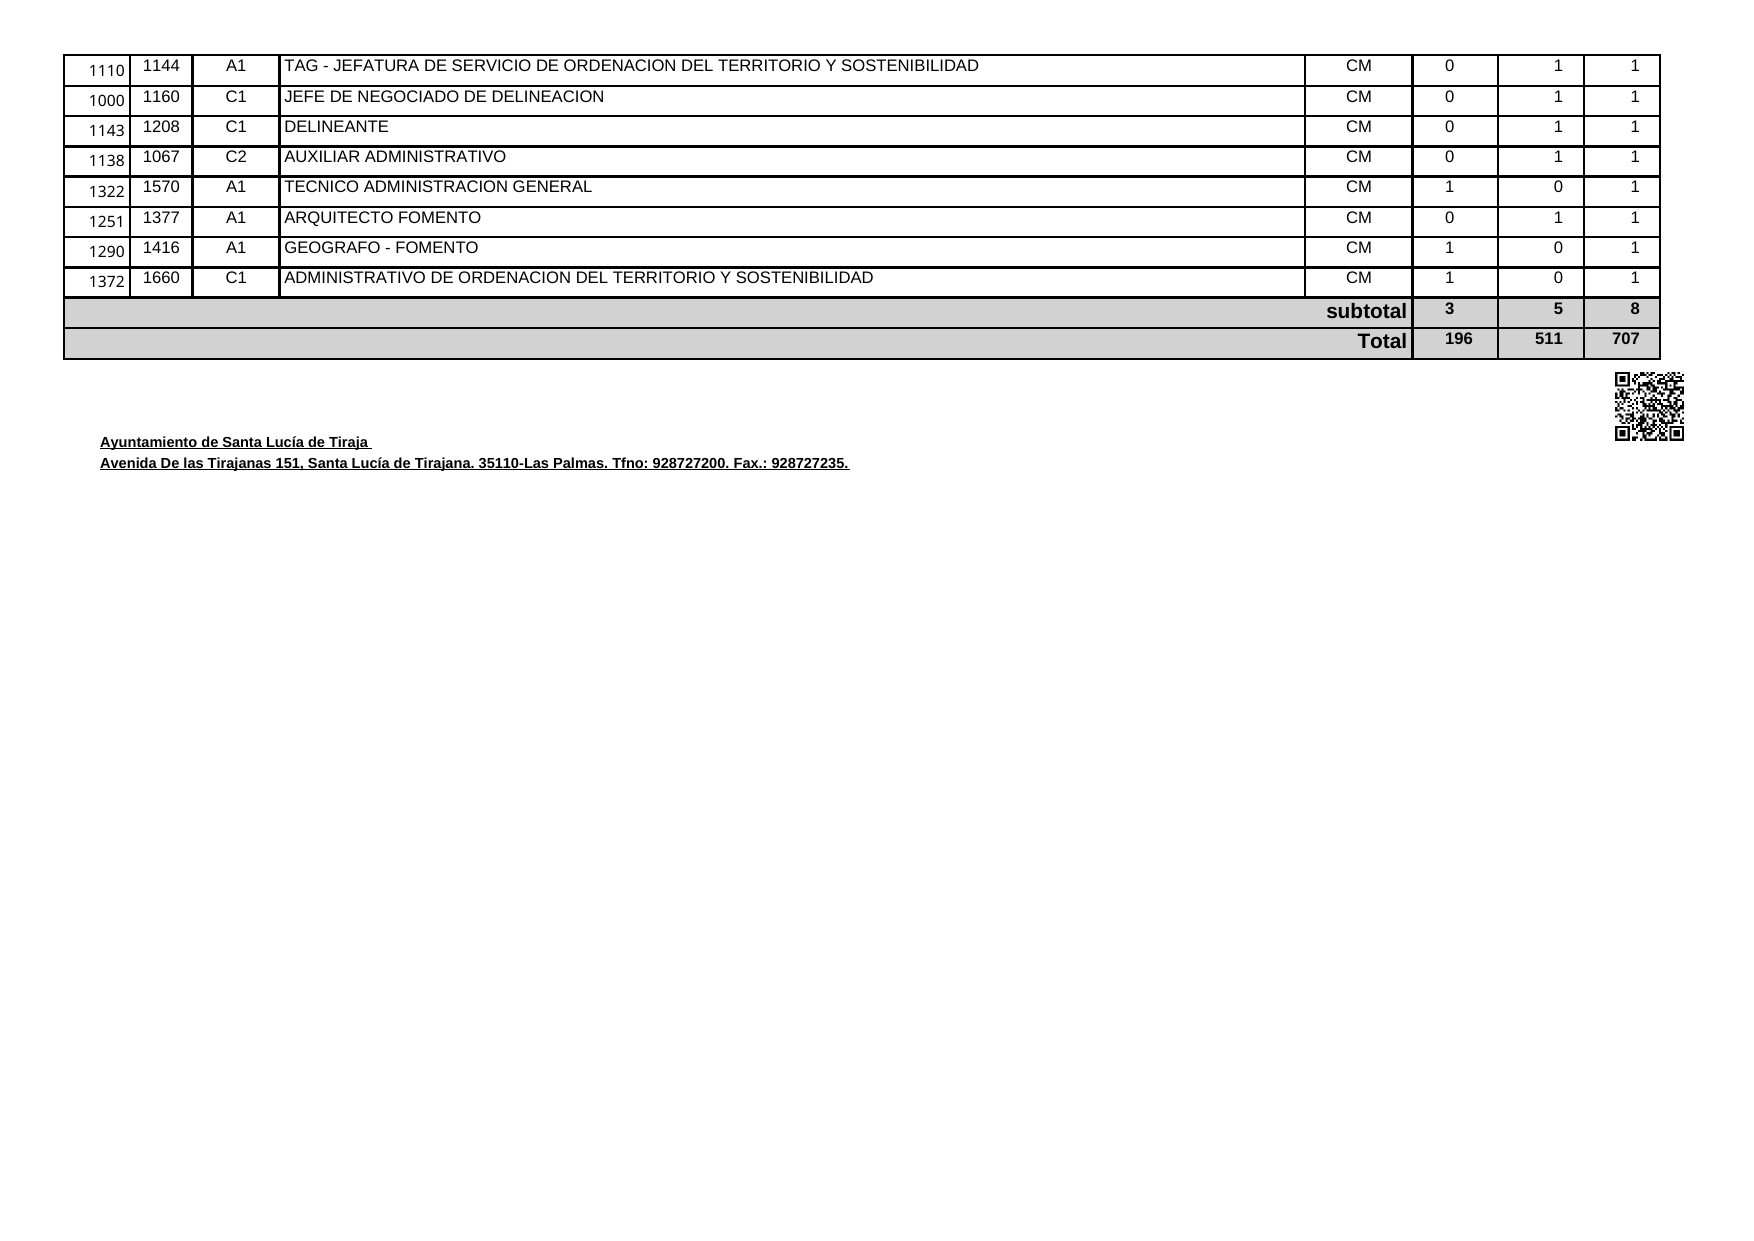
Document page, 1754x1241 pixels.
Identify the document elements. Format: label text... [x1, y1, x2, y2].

table_header Ayuntamiento de Santa Lucía de Tiraja Avenida De las Tirajanas 151, Santa Lucía de Tirajana. 35110-Las Palmas. Tfno: 928727200. Fax.: 928727235. [63, 371, 1615, 472]
table_cell CM [1306, 269, 1411, 296]
table_cell 1 [1585, 178, 1659, 206]
table_cell 5 [1499, 299, 1583, 327]
table_cell 1143 [65, 117, 129, 145]
table_cell GEOGRAFO - FOMENTO [281, 238, 1304, 266]
table_cell CM [1306, 87, 1411, 115]
table_cell 1144 [131, 56, 191, 85]
table_cell 0 [1414, 208, 1497, 236]
table_cell 1 [1585, 56, 1659, 85]
table_cell JEFE DE NEGOCIADO DE DELINEACION [281, 87, 1304, 115]
table_cell ARQUITECTO FOMENTO [281, 208, 1304, 236]
table_cell 1 [1499, 208, 1583, 236]
table_cell 707 [1585, 329, 1659, 358]
table_cell 1 [1414, 269, 1497, 296]
table_cell A1 [194, 56, 278, 85]
table_cell 1000 [65, 87, 129, 115]
table_cell 1138 [65, 148, 129, 175]
table_cell 196 [1414, 329, 1497, 358]
table_cell C1 [194, 269, 278, 296]
table_cell 1 [1414, 178, 1497, 206]
table_cell C1 [194, 87, 278, 115]
table_cell 0 [1499, 178, 1583, 206]
table_cell CM [1306, 208, 1411, 236]
table_cell TAG - JEFATURA DE SERVICIO DE ORDENACION DEL TERRITORIO Y SOSTENIBILIDAD [281, 56, 1304, 85]
table_cell 1416 [131, 238, 191, 266]
table_cell C2 [194, 148, 278, 175]
table_cell A1 [194, 178, 278, 206]
table_cell 1377 [131, 208, 191, 236]
table_cell subtotal [65, 299, 1411, 327]
table_cell 1 [1585, 148, 1659, 175]
table_cell 1251 [65, 208, 129, 236]
table_cell 0 [1499, 238, 1583, 266]
table_cell 1208 [131, 117, 191, 145]
table_cell 1 [1585, 208, 1659, 236]
table_cell 1 [1499, 148, 1583, 175]
table_cell 8 [1585, 299, 1659, 327]
picture [1615, 372, 1684, 441]
table_header [1615, 371, 1712, 472]
table_cell TECNICO ADMINISTRACION GENERAL [281, 178, 1304, 206]
table_cell 1 [1585, 87, 1659, 115]
table_cell ADMINISTRATIVO DE ORDENACION DEL TERRITORIO Y SOSTENIBILIDAD [281, 269, 1304, 296]
table_cell 1570 [131, 178, 191, 206]
table_cell CM [1306, 56, 1411, 85]
table_cell 1 [1499, 117, 1583, 145]
table_cell 1 [1585, 238, 1659, 266]
table_cell 0 [1499, 269, 1583, 296]
table_cell 1 [1585, 269, 1659, 296]
table_cell 1 [1499, 87, 1583, 115]
table_cell 0 [1414, 117, 1497, 145]
table_cell CM [1306, 148, 1411, 175]
table_cell 0 [1414, 56, 1497, 85]
table_cell C1 [194, 117, 278, 145]
table_cell 1 [1414, 238, 1497, 266]
table_cell Total [65, 329, 1411, 358]
table_cell 3 [1414, 299, 1497, 327]
table_cell 1110 [65, 56, 129, 85]
table_cell A1 [194, 208, 278, 236]
table_cell CM [1306, 178, 1411, 206]
table_cell CM [1306, 238, 1411, 266]
table_cell 511 [1499, 329, 1583, 358]
table_cell 1 [1499, 56, 1583, 85]
table_cell 1067 [131, 148, 191, 175]
table_cell 0 [1414, 87, 1497, 115]
table_cell 1 [1585, 117, 1659, 145]
table_cell AUXILIAR ADMINISTRATIVO [281, 148, 1304, 175]
table_cell 1322 [65, 178, 129, 206]
table_cell 1660 [131, 269, 191, 296]
table_cell A1 [194, 238, 278, 266]
table_cell DELINEANTE [281, 117, 1304, 145]
table_cell 0 [1414, 148, 1497, 175]
table_cell 1290 [65, 238, 129, 266]
table_cell 1160 [131, 87, 191, 115]
table_cell CM [1306, 117, 1411, 145]
table_cell 1372 [65, 269, 129, 296]
